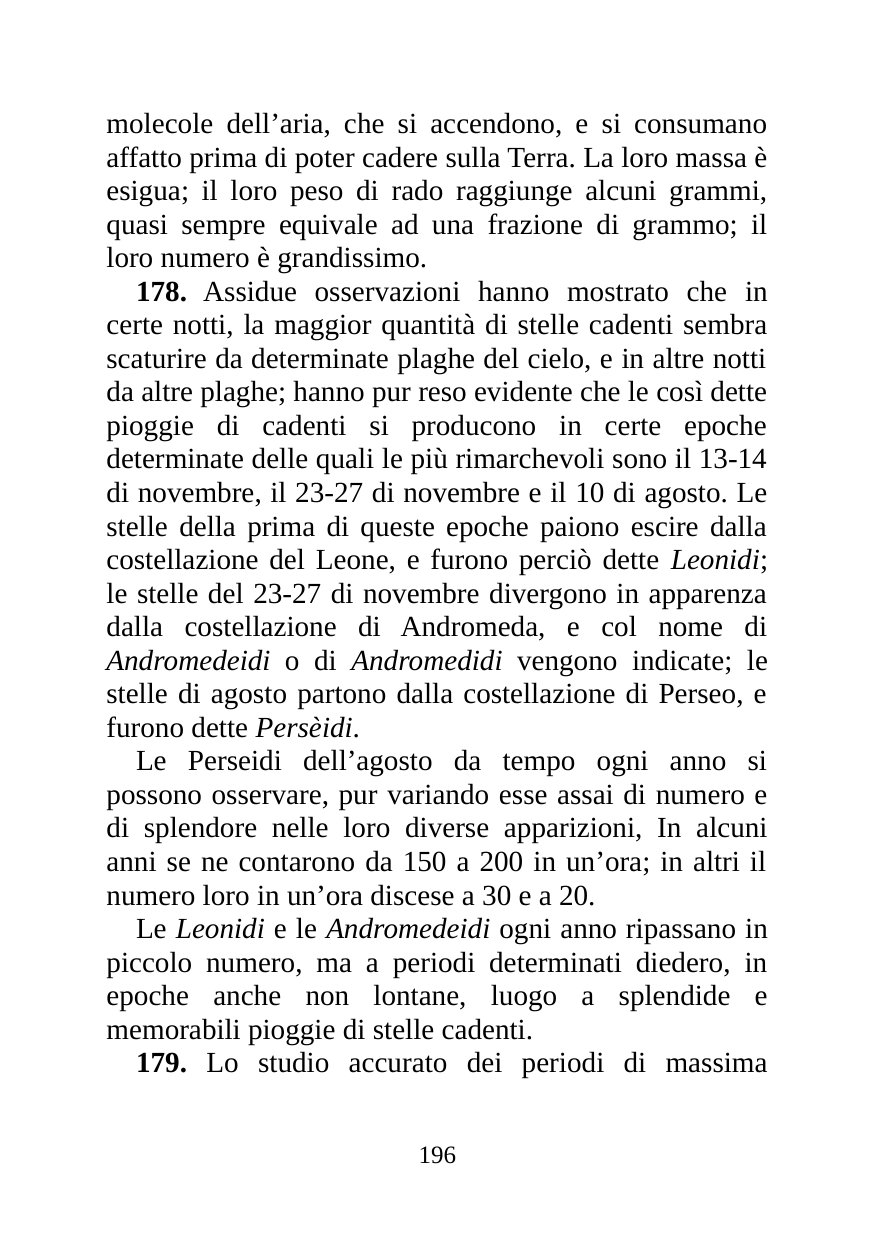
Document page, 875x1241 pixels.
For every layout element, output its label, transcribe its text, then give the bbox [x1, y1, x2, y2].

text Le Perseidi dell’agosto da tempo ogni anno si possono osservare, pur variando esse assai di numero e di splendore nelle loro diverse apparizioni, In alcuni anni se ne contarono da 150 a 200 in un’ora; in altri il numero loro in un’ora discese a 30 e a 20. [106, 743, 768, 911]
text 178. Assidue osservazioni hanno mostrato che in certe notti, la maggior quantità di stelle cadenti sembra scaturire da determinate plaghe del cielo, e in altre notti da altre plaghe; hanno pur reso evidente che le così dette pioggie di cadenti si producono in certe epoche determinate delle quali le più rimarchevoli sono il 13-14 di novembre, il 23-27 di novembre e il 10 di agosto. Le stelle della prima di queste epoche paiono escire dalla costellazione del Leone, e furono perciò dette Leonidi; le stelle del 23-27 di novembre divergono in apparenza dalla costellazione di Andromeda, e col nome di Andromedeidi o di Andromedidi vengono indicate; le stelle di agosto partono dalla costellazione di Perseo, e furono dette Persèidi. [106, 274, 768, 743]
text Le Leonidi e le Andromedeidi ogni anno ripassano in piccolo numero, ma a periodi determinati diedero, in epoche anche non lontane, luogo a splendide e memorabili pioggie di stelle cadenti. [106, 911, 768, 1045]
text molecole dell’aria, che si accendono, e si consumano affatto prima di poter cadere sulla Terra. La loro massa è esigua; il loro peso di rado raggiunge alcuni grammi, quasi sempre equivale ad una frazione di grammo; il loro numero è grandissimo. [106, 106, 768, 274]
text 179. Lo studio accurato dei periodi di massima [106, 1045, 768, 1079]
